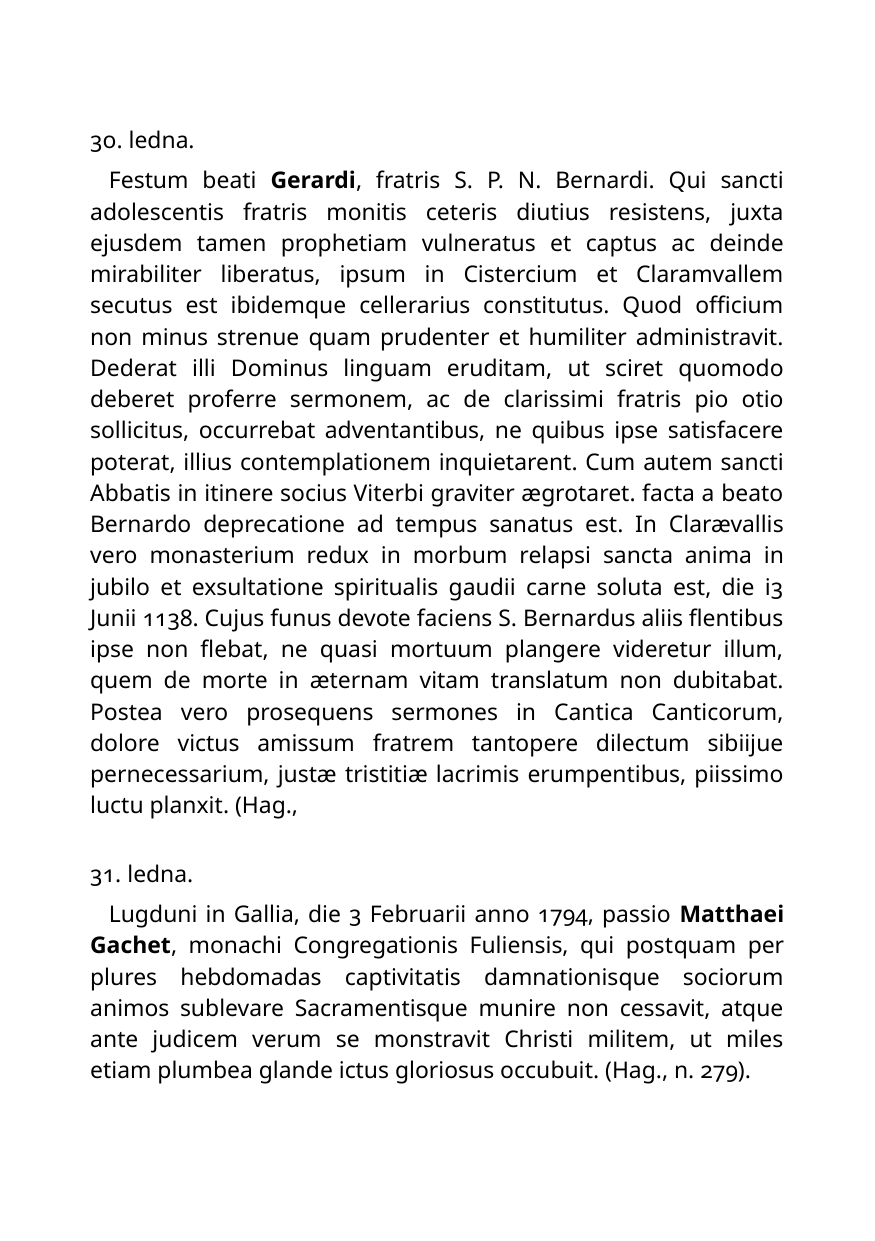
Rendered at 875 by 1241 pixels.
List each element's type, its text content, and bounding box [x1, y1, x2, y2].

text 31. ledna. [90, 858, 784, 889]
text Festum beati Gerardi, fratris S. P. N. Bernardi. Qui sancti adolescentis fratris monitis ceteris diutius resistens, juxta ejusdem tamen prophetiam vulneratus et captus ac deinde mirabiliter liberatus, ipsum in Cistercium et Claramvallem secutus est ibidemque cellerarius constitutus. Quod officium non minus strenue quam prudenter et humiliter administravit. Dederat illi Dominus linguam eruditam, ut sciret quomodo deberet proferre sermonem, ac de clarissimi fratris pio otio sollicitus, occurrebat adventantibus, ne quibus ipse satisfacere poterat, illius contemplationem inquietarent. Cum autem sancti Abbatis in itinere socius Viterbi graviter ægrotaret. facta a beato Bernardo deprecatione ad tempus sanatus est. In Clarævallis vero monasterium redux in mor­bum relapsi sancta anima in jubilo et exsultatione spiritualis gaudii carne soluta est, die i3 Junii 1138. Cujus funus devote faciens S. Bernardus aliis flentibus ipse non flebat, ne quasi mortuum plangere videretur illum, quem de morte in æternam vitam translatum non dubitabat. Postea vero prosequens sermones in Cantica Canticorum, dolore victus amissum fratrem tantopere dilectum sibiijue pernecessarium, justæ tristitiæ lacrimis erumpentibus, piissimo luctu planxit. (Hag., [90, 164, 784, 821]
text Lugduni in Gallia, die 3 Februarii anno 1794, passio Mat­thaei Gachet, monachi Congregationis Fuliensis, qui post­quam per plures hebdomadas captivitatis damnationisque sociorum animos sublevare Sacramentisque munire non cessavit, atque ante judicem verum se monstravit Christi militem, ut miles etiam plumbea glande ictus gloriosus occu­buit. (Hag., n. 279). [90, 898, 784, 1086]
text 3o. ledna. [90, 124, 784, 156]
